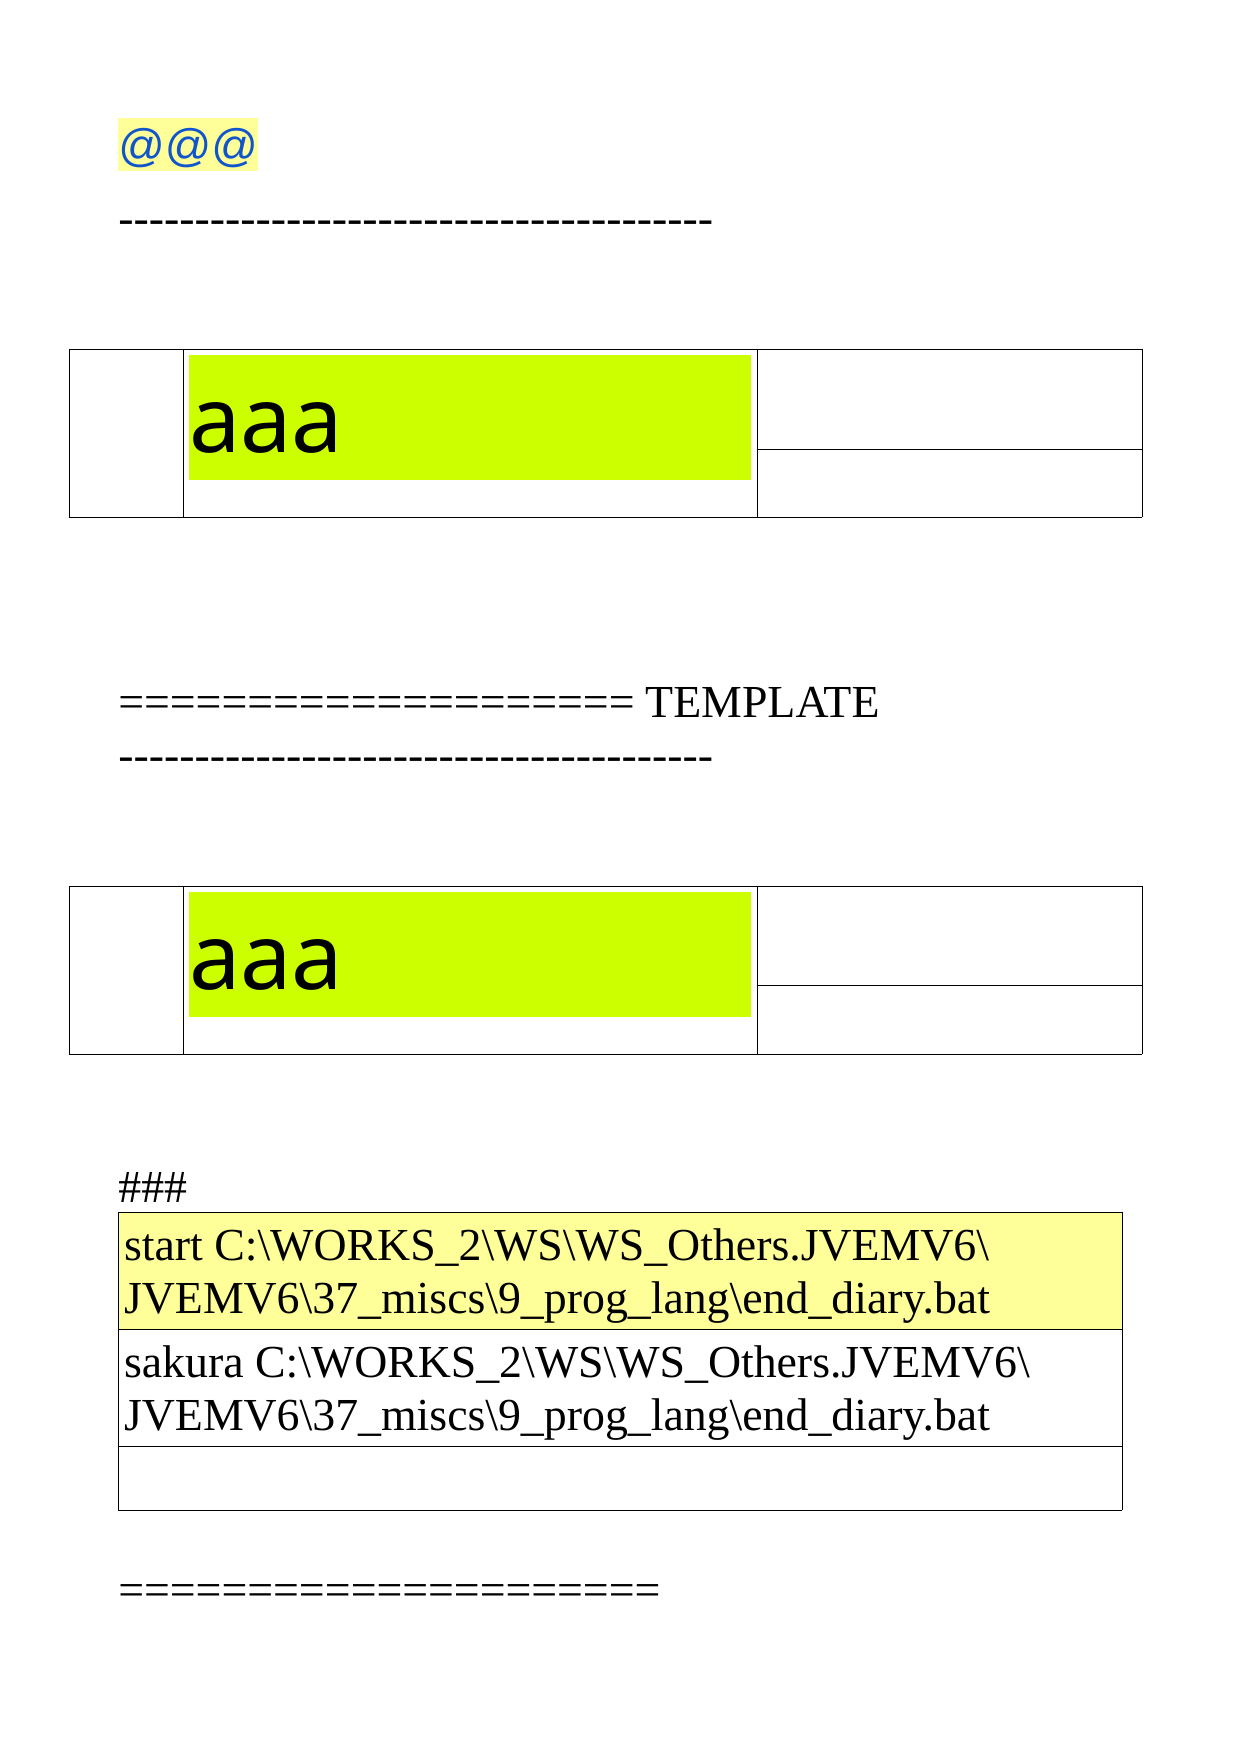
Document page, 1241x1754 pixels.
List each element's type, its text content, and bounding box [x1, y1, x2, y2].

text ==================== TEMPLATE [118, 675, 1122, 728]
table_header [758, 887, 1142, 985]
table_cell [758, 450, 1142, 517]
table_cell sakura C:\WORKS_2\WS\WS_Others.JVEMV6\JVEMV6\37_miscs\9_prog_lang\end_diary.bat [119, 1330, 1122, 1446]
text ### [118, 1159, 1122, 1212]
table_cell [119, 1447, 1122, 1510]
text --------------------------------------- [118, 728, 1122, 780]
table_header aaa [184, 887, 757, 1054]
table_header start C:\WORKS_2\WS\WS_Others.JVEMV6\JVEMV6\37_miscs\9_prog_lang\end_diary.bat [119, 1213, 1122, 1329]
table_header [70, 350, 183, 517]
table_cell [758, 986, 1142, 1054]
table_header [758, 350, 1142, 448]
text --------------------------------------- [118, 191, 1122, 243]
text ===================== [118, 1563, 1122, 1616]
text @@@ [118, 118, 1122, 171]
table_header [70, 887, 183, 1054]
table_header aaa [184, 350, 757, 517]
